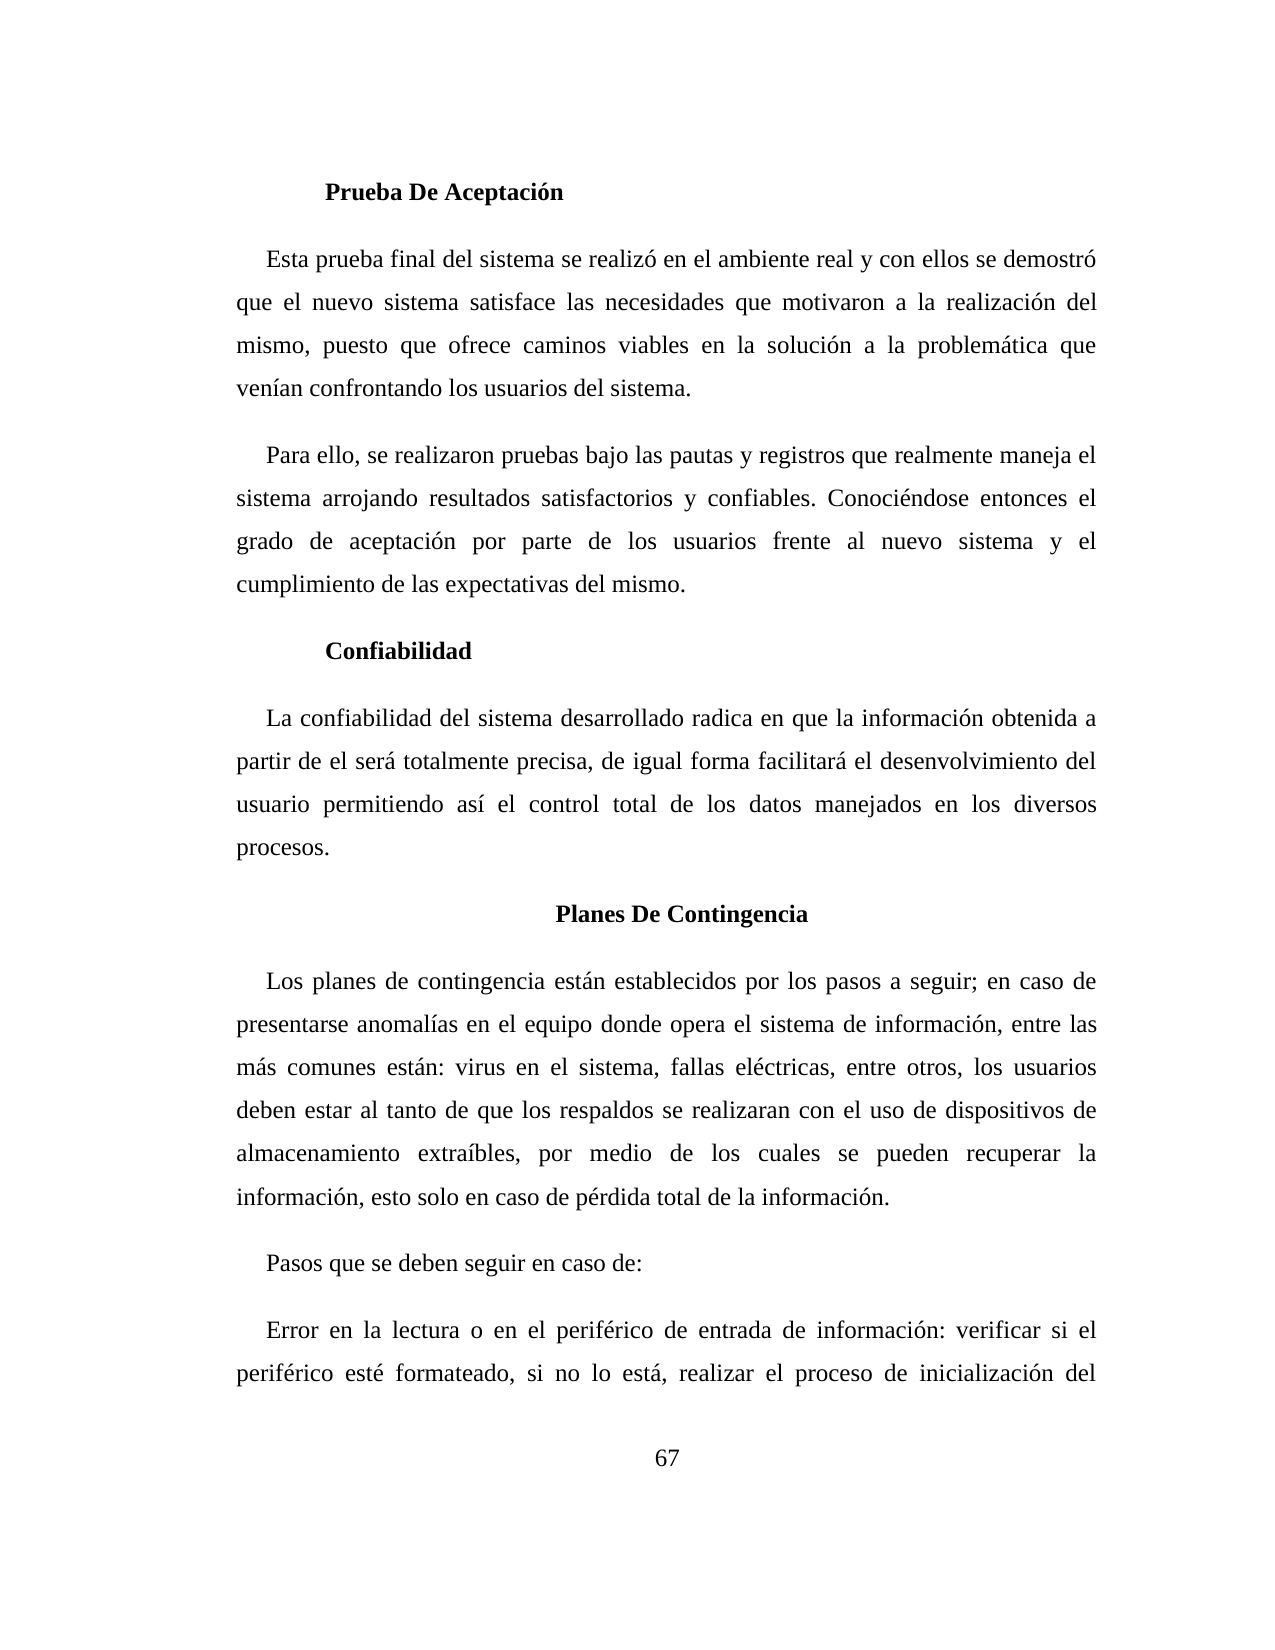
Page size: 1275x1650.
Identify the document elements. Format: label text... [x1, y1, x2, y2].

subtitle Confiabilidad [236, 636, 1098, 665]
text La confiabilidad del sistema desarrollado radica en que la información obtenida a partir de el será totalmente precisa, de igual forma facilitará el desenvolvimiento del usuario permitiendo así el control total de los datos manejados en los diversos procesos. [236, 703, 1098, 861]
text Pasos que se deben seguir en caso de: [236, 1248, 1098, 1277]
subtitle Prueba De Aceptación [236, 177, 1098, 206]
subtitle Planes De Contingencia [236, 899, 1098, 928]
text Para ello, se realizaron pruebas bajo las pautas y registros que realmente maneja el sistema arrojando resultados satisfactorios y confiables. Conociéndose entonces el grado de aceptación por parte de los usuarios frente al nuevo sistema y el cumplimiento de las expectativas del mismo. [236, 440, 1098, 598]
text Los planes de contingencia están establecidos por los pasos a seguir; en caso de presentarse anomalías en el equipo donde opera el sistema de información, entre las más comunes están: virus en el sistema, fallas eléctricas, entre otros, los usuarios deben estar al tanto de que los respaldos se realizaran con el uso de dispositivos de almacenamiento extraíbles, por medio de los cuales se pueden recuperar la información, esto solo en caso de pérdida total de la información. [236, 966, 1098, 1210]
text Esta prueba final del sistema se realizó en el ambiente real y con ellos se demostró que el nuevo sistema satisface las necesidades que motivaron a la realización del mismo, puesto que ofrece caminos viables en la solución a la problemática que venían confrontando los usuarios del sistema. [236, 244, 1098, 402]
text Error en la lectura o en el periférico de entrada de información: verificar si el periférico esté formateado, si no lo está, realizar el proceso de inicialización del [236, 1315, 1098, 1387]
